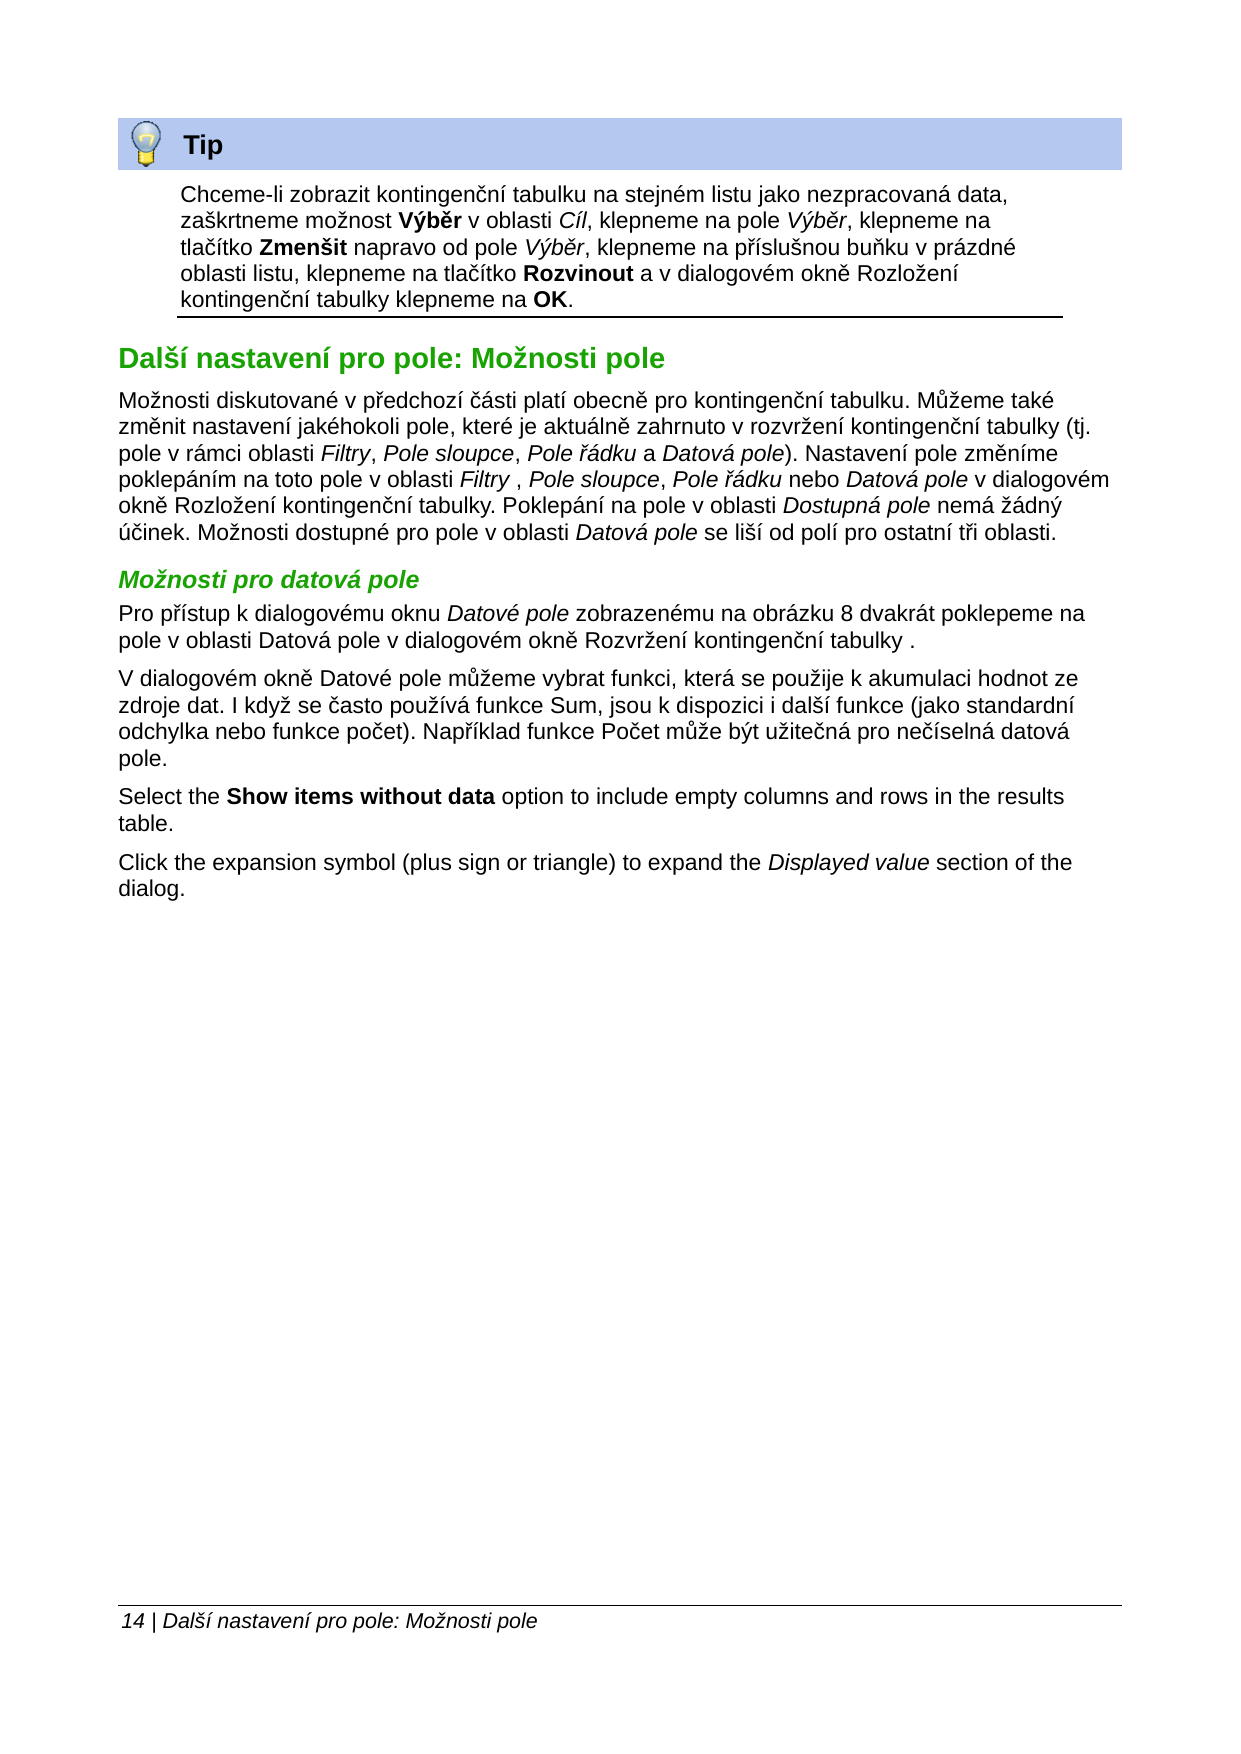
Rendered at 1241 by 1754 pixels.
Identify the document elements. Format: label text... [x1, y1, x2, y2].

text Možnosti diskutované v předchozí části platí obecně pro kontingenční tabulku. Můžeme také změnit nastavení jakéhokoli pole, které je aktuálně zahrnuto v rozvržení kontingenční tabulky (tj. pole v rámci oblasti Filtry, Pole sloupce, Pole řádku a Datová pole). Nastavení pole změníme poklepáním na toto pole v oblasti Filtry , Pole sloupce, Pole řádku nebo Datová pole v dialogovém okně Rozložení kontingenční tabulky. Poklepání na pole v oblasti Dostupná pole nemá žádný účinek. Možnosti dostupné pro pole v oblasti Datová pole se liší od polí pro ostatní tři oblasti. [118, 387, 1122, 545]
text Select the Show items without data option to include empty columns and rows in the results table. [118, 783, 1122, 836]
text Pro přístup k dialogovému oknu Datové pole zobrazenému na obrázku 8 dvakrát poklepeme na pole v oblasti Datová pole v dialogovém okně Rozvržení kontingenční tabulky . [118, 600, 1122, 653]
picture [119, 119, 170, 170]
text Click the expansion symbol (plus sign or triangle) to expand the Displayed value section of the dialog. [118, 848, 1122, 901]
subtitle Další nastavení pro pole: Možnosti pole [118, 341, 1122, 375]
text Chceme-li zobrazit kontingenční tabulku na stejném listu jako nezpracovaná data, zaškrtneme možnost Výběr v oblasti Cíl, klepneme na pole Výběr, klepneme na tlačítko Zmenšit napravo od pole Výběr, klepneme na příslušnou buňku v prázdné oblasti listu, klepneme na tlačítko Rozvinout a v dialogovém okně Rozložení kontingenční tabulky klepneme na OK. [177, 178, 1063, 316]
subtitle Tip [118, 118, 1122, 170]
text V dialogovém okně Datové pole můžeme vybrat funkci, která se použije k akumulaci hodnot ze zdroje dat. I když se často používá funkce Sum, jsou k dispozici i další funkce (jako standardní odchylka nebo funkce počet). Například funkce Počet může být užitečná pro nečíselná datová pole. [118, 665, 1122, 771]
subtitle Možnosti pro datová pole [118, 566, 1122, 594]
